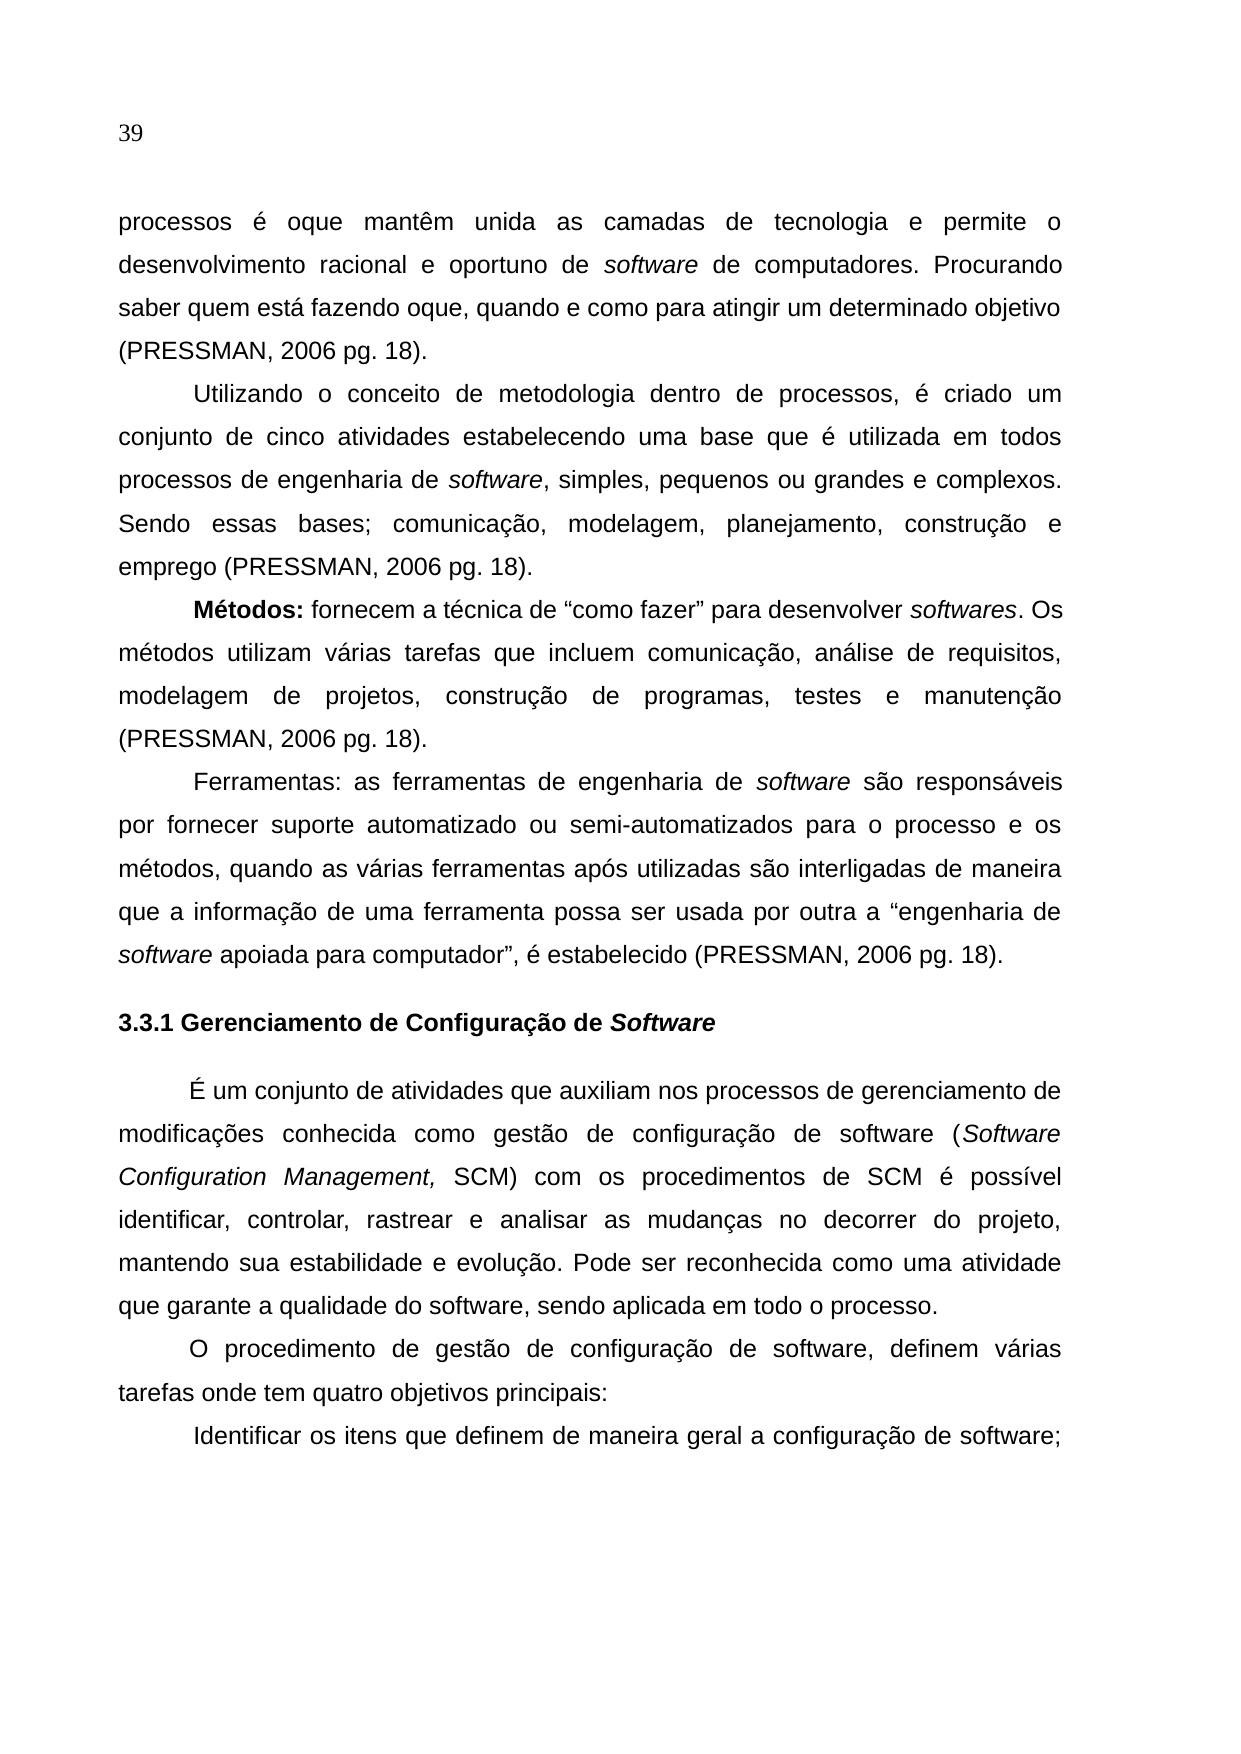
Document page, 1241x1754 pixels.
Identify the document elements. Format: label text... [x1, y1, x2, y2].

text Ferramentas: as ferramentas de engenharia de software são responsáveis por fornecer suporte automatizado ou semi-automatizados para o processo e os métodos, quando as várias ferramentas após utilizadas são interligadas de maneira que a informação de uma ferramenta possa ser usada por outra a “engenharia de software apoiada para computador”, é estabelecido (PRESSMAN, 2006 pg. 18). [118, 767, 1063, 968]
text Métodos: fornecem a técnica de “como fazer” para desenvolver softwares. Os métodos utilizam várias tarefas que incluem comunicação, análise de requisitos, modelagem de projetos, construção de programas, testes e manutenção (PRESSMAN, 2006 pg. 18). [118, 595, 1063, 753]
text processos é oque mantêm unida as camadas de tecnologia e permite o desenvolvimento racional e oportuno de software de computadores. Procurando saber quem está fazendo oque, quando e como para atingir um determinado objetivo (PRESSMAN, 2006 pg. 18). [118, 207, 1063, 365]
text É um conjunto de atividades que auxiliam nos processos de gerenciamento de modificações conhecida como gestão de configuração de software (Software Configuration Management, SCM) com os procedimentos de SCM é possível identificar, controlar, rastrear e analisar as mudanças no decorrer do projeto, mantendo sua estabilidade e evolução. Pode ser reconhecida como uma atividade que garante a qualidade do software, sendo aplicada em todo o processo. [118, 1076, 1063, 1320]
subtitle 3.3.1 Gerenciamento de Configuração de Software [118, 1008, 1063, 1036]
text Utilizando o conceito de metodologia dentro de processos, é criado um conjunto de cinco atividades estabelecendo uma base que é utilizada em todos processos de engenharia de software, simples, pequenos ou grandes e complexos. Sendo essas bases; comunicação, modelagem, planejamento, construção e emprego (PRESSMAN, 2006 pg. 18). [118, 379, 1063, 580]
text Identificar os itens que definem de maneira geral a configuração de software; [118, 1421, 1063, 1449]
text O procedimento de gestão de configuração de software, definem várias tarefas onde tem quatro objetivos principais: [118, 1334, 1063, 1406]
